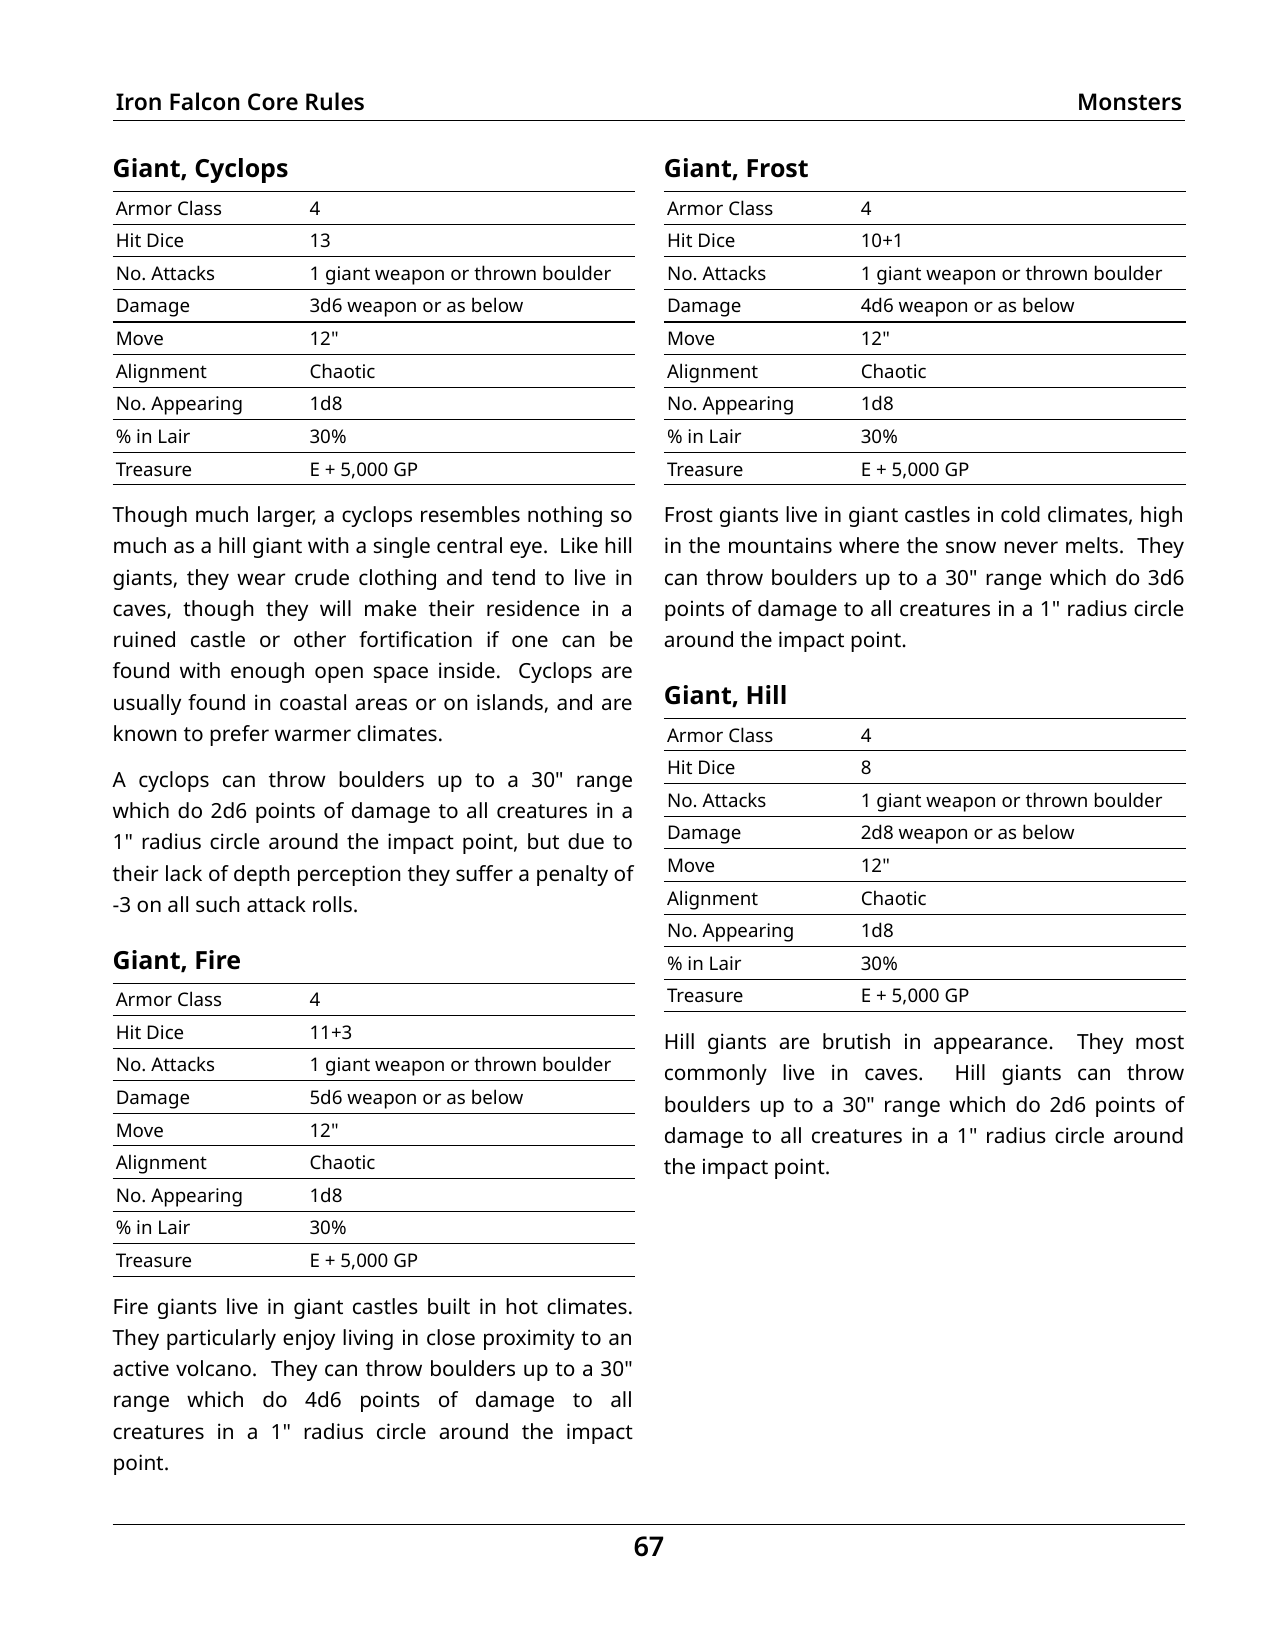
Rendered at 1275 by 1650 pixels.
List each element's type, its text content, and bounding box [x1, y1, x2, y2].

table_cell Alignment [664, 882, 857, 913]
text Hill giants are brutish in appearance. They most commonly live in caves. Hill giants can throw boulders up to a 30" range which do 2d6 points of damage to all creatures in a 1" radius circle around the impact point. [664, 1027, 1185, 1181]
table_cell No. Attacks [113, 1049, 306, 1080]
table_cell 1 giant weapon or thrown boulder [858, 257, 1186, 289]
table_cell 12" [306, 1114, 634, 1145]
text Though much larger, a cyclops resembles nothing so much as a hill giant with a single central eye. Like hill giants, they wear crude clothing and tend to live in caves, though they will make their residence in a ruined castle or other fortification if one can be found with enough open space inside. Cyclops are usually found in coastal areas or on islands, and are known to prefer warmer climates. [112, 500, 634, 748]
table_cell 30% [858, 947, 1186, 979]
table_cell Treasure [113, 453, 306, 484]
table_header 4 [306, 192, 634, 223]
table_cell No. Appearing [664, 388, 857, 419]
table_cell No. Appearing [113, 388, 306, 419]
table_header Armor Class [664, 192, 857, 223]
table_cell Treasure [664, 453, 857, 484]
subtitle Giant, Fire [112, 942, 634, 976]
subtitle Giant, Cyclops [112, 151, 634, 185]
table_cell % in Lair [664, 420, 857, 452]
table_cell 30% [306, 420, 634, 452]
table_cell Hit Dice [113, 225, 306, 256]
table_cell 1 giant weapon or thrown boulder [306, 257, 634, 289]
table_cell 30% [858, 420, 1186, 452]
table_cell Hit Dice [664, 225, 857, 256]
table_cell E + 5,000 GP [306, 453, 634, 484]
table_cell 1 giant weapon or thrown boulder [858, 784, 1186, 816]
table_cell No. Attacks [664, 257, 857, 289]
table_cell 1d8 [858, 915, 1186, 946]
table_cell % in Lair [664, 947, 857, 979]
table_cell No. Appearing [664, 915, 857, 946]
table_cell 1d8 [858, 388, 1186, 419]
table_cell Move [664, 849, 857, 881]
table_header Armor Class [113, 984, 306, 1015]
table_cell 13 [306, 225, 634, 256]
table_header 4 [306, 984, 634, 1015]
table_cell 1 giant weapon or thrown boulder [306, 1049, 634, 1080]
text Frost giants live in giant castles in cold climates, high in the mountains where the snow never melts. They can throw boulders up to a 30" range which do 3d6 points of damage to all creatures in a 1" radius circle around the impact point. [664, 500, 1185, 654]
table_header 4 [858, 192, 1186, 223]
subtitle Giant, Frost [664, 151, 1185, 185]
table_cell 12" [858, 323, 1186, 354]
table_header 4 [858, 719, 1186, 750]
table_cell 30% [306, 1212, 634, 1243]
table_cell Alignment [664, 355, 857, 387]
table_cell E + 5,000 GP [858, 980, 1186, 1011]
table_cell No. Attacks [113, 257, 306, 289]
table_cell E + 5,000 GP [306, 1244, 634, 1276]
table_cell % in Lair [113, 1212, 306, 1243]
table_cell Treasure [113, 1244, 306, 1276]
table_cell Alignment [113, 1146, 306, 1178]
table_cell 12" [858, 849, 1186, 881]
table_cell 11+3 [306, 1016, 634, 1048]
text Fire giants live in giant castles built in hot climates. They particularly enjoy living in close proximity to an active volcano. They can throw boulders up to a 30" range which do 4d6 points of damage to all creatures in a 1" radius circle around the impact point. [112, 1292, 634, 1477]
table_cell 2d8 weapon or as below [858, 817, 1186, 848]
table_cell 1d8 [306, 1179, 634, 1211]
table_cell Hit Dice [113, 1016, 306, 1048]
table_cell Damage [664, 817, 857, 848]
table_cell 3d6 weapon or as below [306, 290, 634, 321]
table_cell No. Appearing [113, 1179, 306, 1211]
table_cell No. Attacks [664, 784, 857, 816]
table_cell Chaotic [858, 355, 1186, 387]
table_cell Chaotic [306, 1146, 634, 1178]
table_cell Damage [113, 290, 306, 321]
table_cell 12" [306, 323, 634, 354]
table_header Armor Class [664, 719, 857, 750]
table_cell Damage [113, 1081, 306, 1113]
table_cell % in Lair [113, 420, 306, 452]
table_header Armor Class [113, 192, 306, 223]
table_cell Hit Dice [664, 751, 857, 783]
table_cell 4d6 weapon or as below [858, 290, 1186, 321]
table_cell Move [113, 323, 306, 354]
subtitle Giant, Hill [664, 678, 1185, 712]
table_cell E + 5,000 GP [858, 453, 1186, 484]
table_cell 1d8 [306, 388, 634, 419]
table_cell 10+1 [858, 225, 1186, 256]
table_cell 8 [858, 751, 1186, 783]
table_cell 5d6 weapon or as below [306, 1081, 634, 1113]
table_cell Move [664, 323, 857, 354]
table_cell Chaotic [858, 882, 1186, 913]
table_cell Damage [664, 290, 857, 321]
table_cell Alignment [113, 355, 306, 387]
text A cyclops can throw boulders up to a 30" range which do 2d6 points of damage to all creatures in a 1" radius circle around the impact point, but due to their lack of depth perception they suffer a penalty of -3 on all such attack rolls. [112, 765, 634, 918]
table_cell Treasure [664, 980, 857, 1011]
table_cell Move [113, 1114, 306, 1145]
table_cell Chaotic [306, 355, 634, 387]
